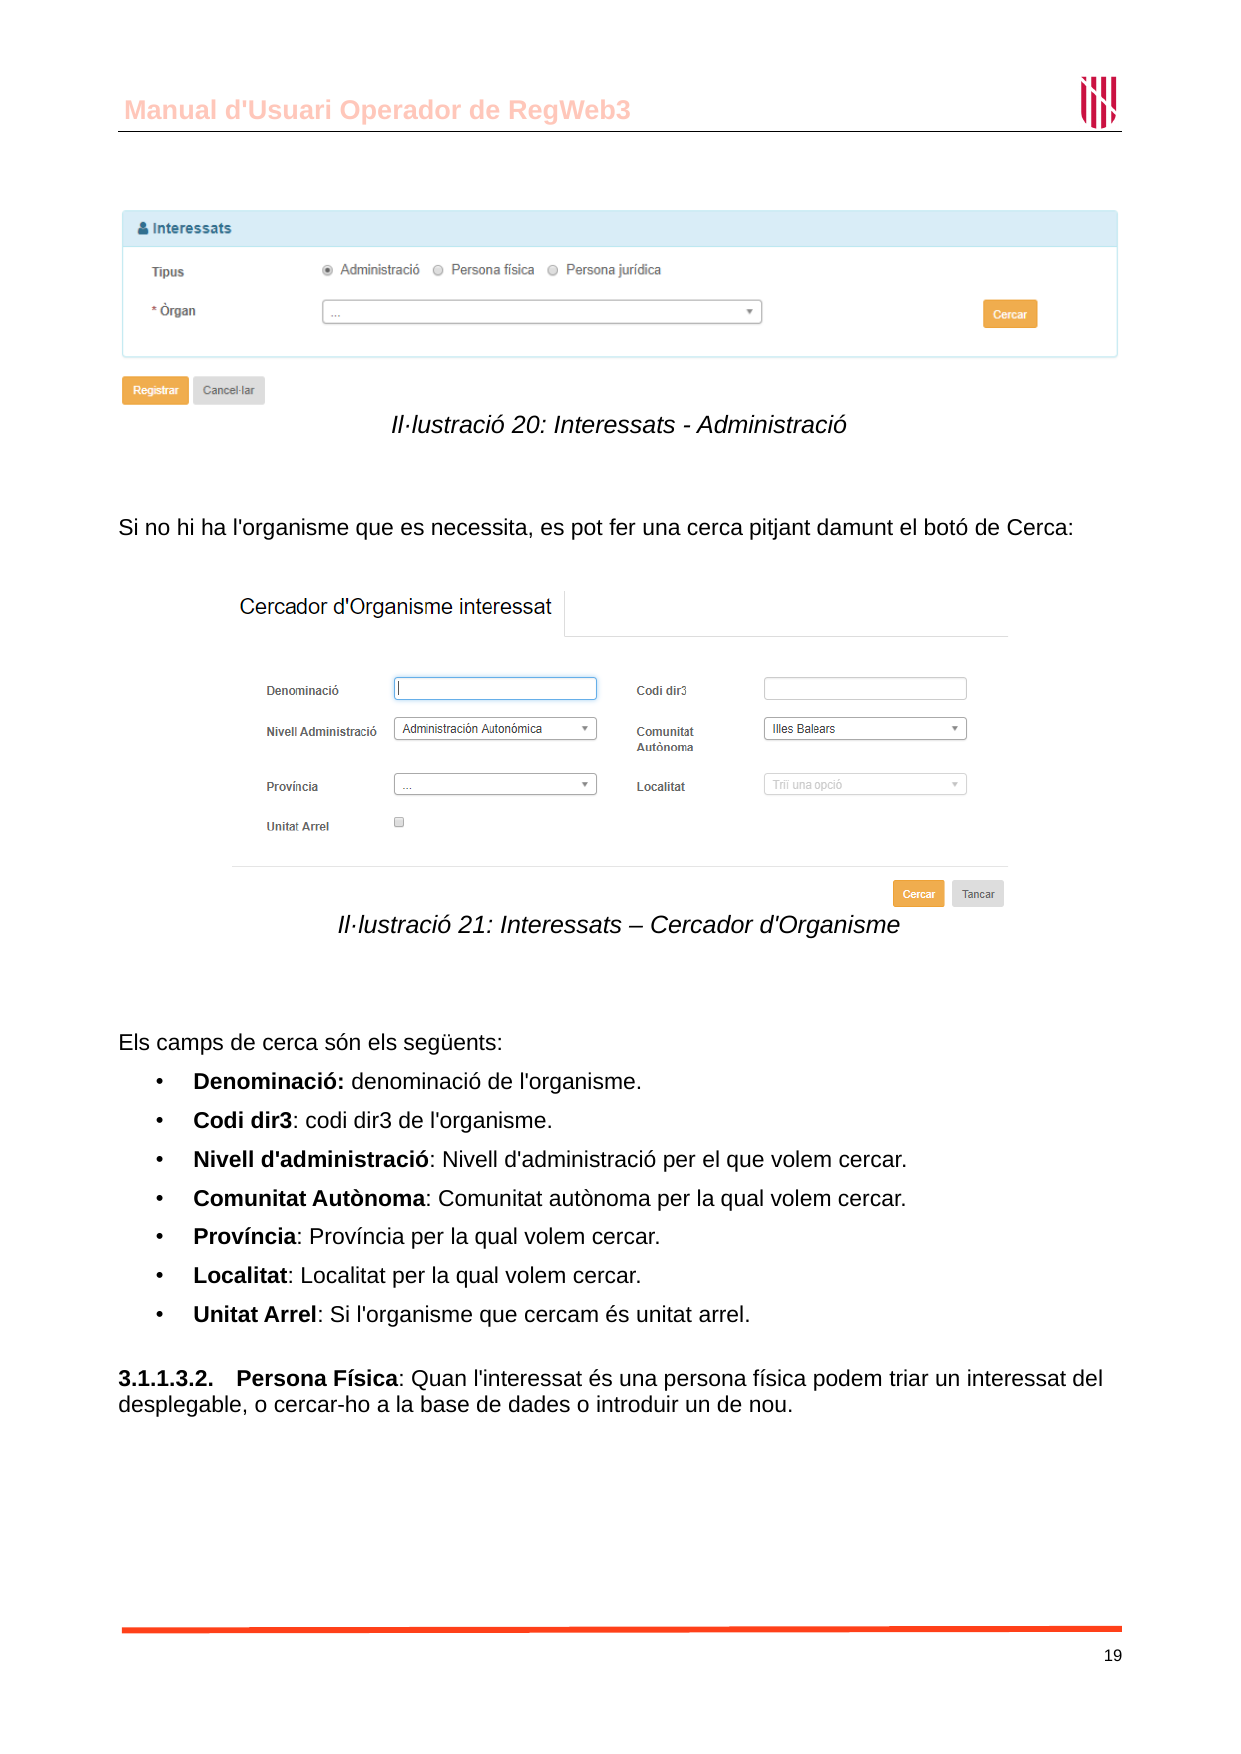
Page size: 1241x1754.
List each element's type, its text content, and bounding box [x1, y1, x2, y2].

list Unitat Arrel: Si l'organisme que cercam és unitat arrel. [156, 1301, 1122, 1327]
text Els camps de cerca són els següents: [118, 1029, 1122, 1055]
list Comunitat Autònoma: Comunitat autònoma per la qual volem cercar. [156, 1184, 1122, 1211]
list Codi dir3: codi dir3 de l'organisme. [156, 1107, 1122, 1133]
picture [232, 591, 1009, 911]
subtitle Si no hi ha l'organisme que es necessita, es pot fer una cerca pitjant damunt el botó de Cerca: [118, 513, 1122, 540]
subtitle Persona Física: Quan l'interessat és una persona física podem triar un interessat del desplegable, o cercar-ho a la base de dades o introduir un de nou. [118, 1365, 1122, 1418]
picture [118, 204, 1123, 410]
list Denominació: denominació de l'organisme. [156, 1068, 1122, 1094]
list Nivell d'administració: Nivell d'administració per el que volem cercar. [156, 1146, 1122, 1172]
list Localitat: Localitat per la qual volem cercar. [156, 1262, 1122, 1288]
text Il·lustració 21: Interessats – Cercador d'Organisme [118, 911, 1122, 939]
text Il·lustració 20: Interessats - Administració [118, 410, 1122, 438]
picture [1078, 74, 1119, 130]
list Província: Província per la qual volem cercar. [156, 1223, 1122, 1250]
